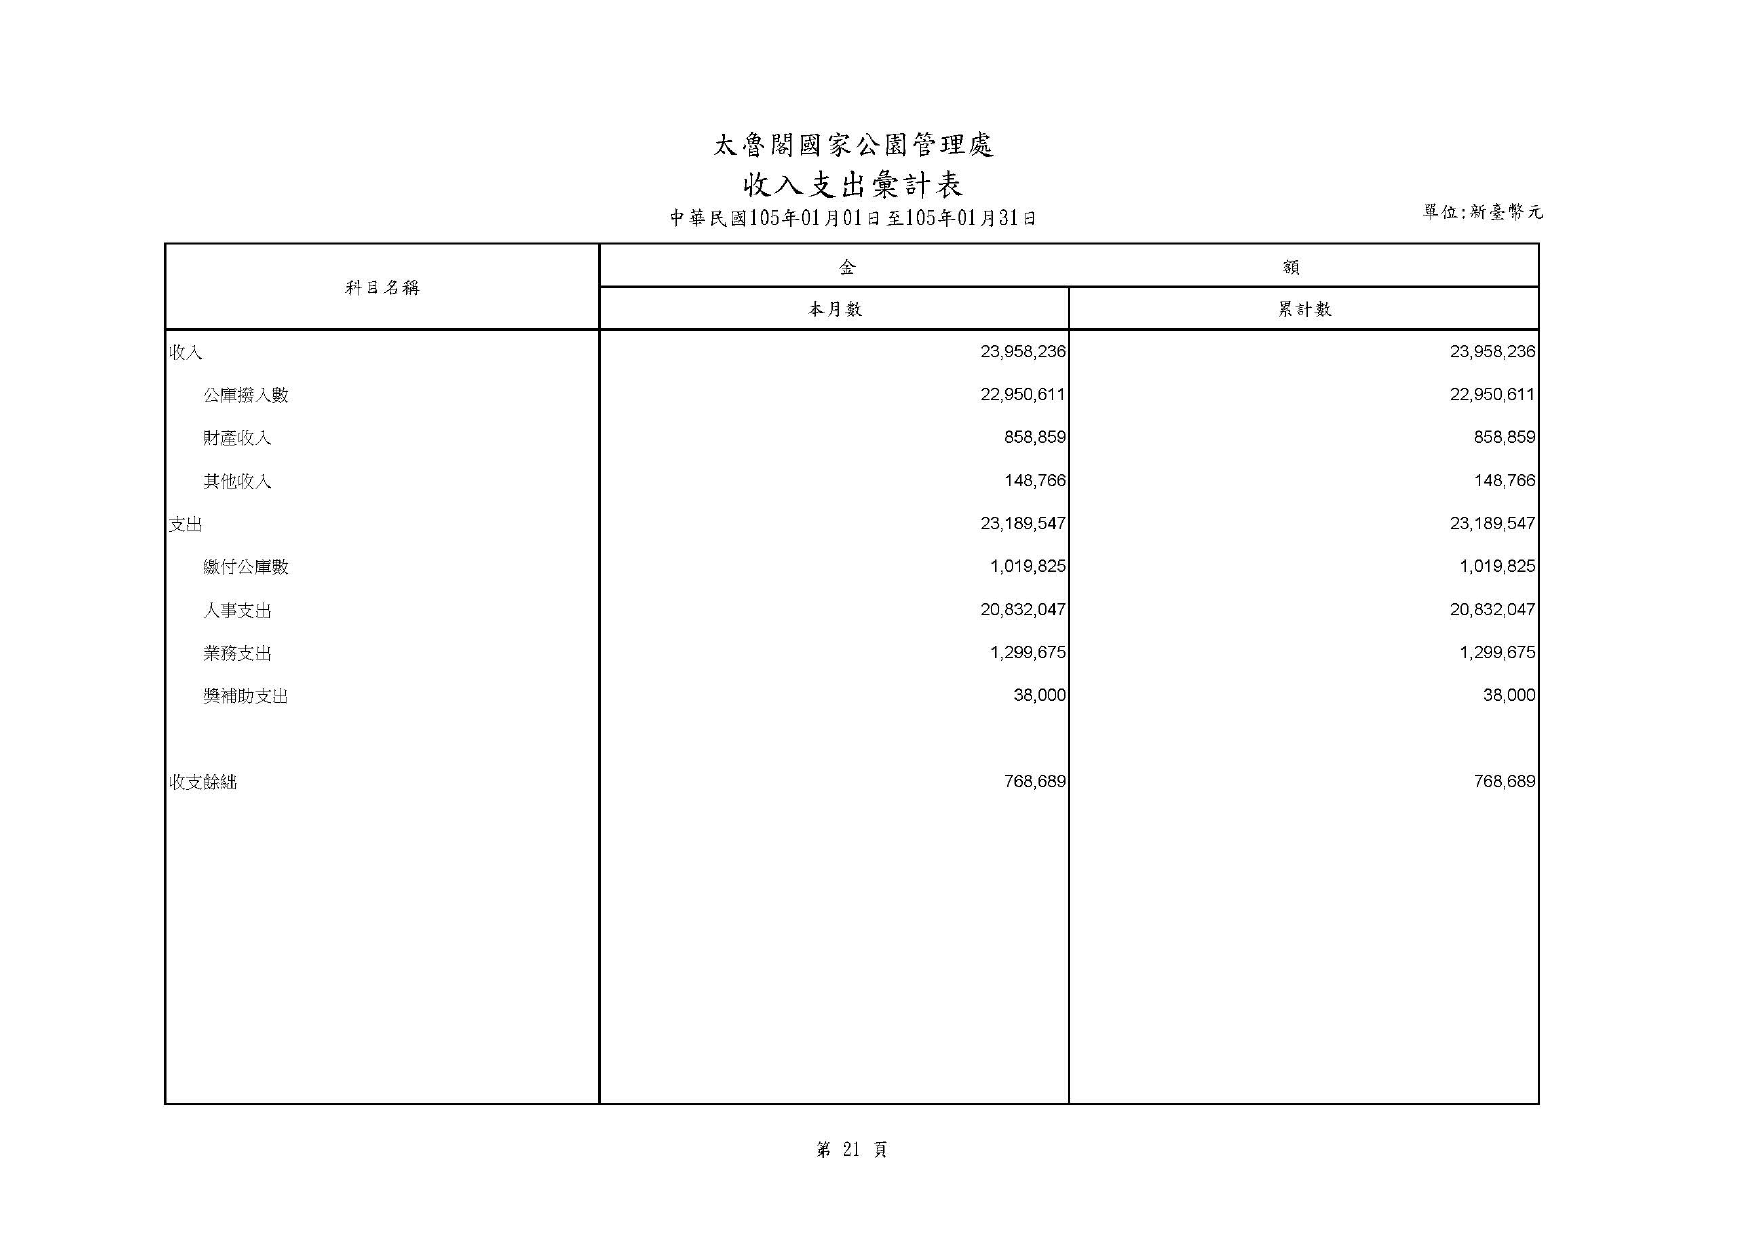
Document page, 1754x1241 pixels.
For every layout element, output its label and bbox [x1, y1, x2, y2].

picture [59, 82, 1646, 1164]
